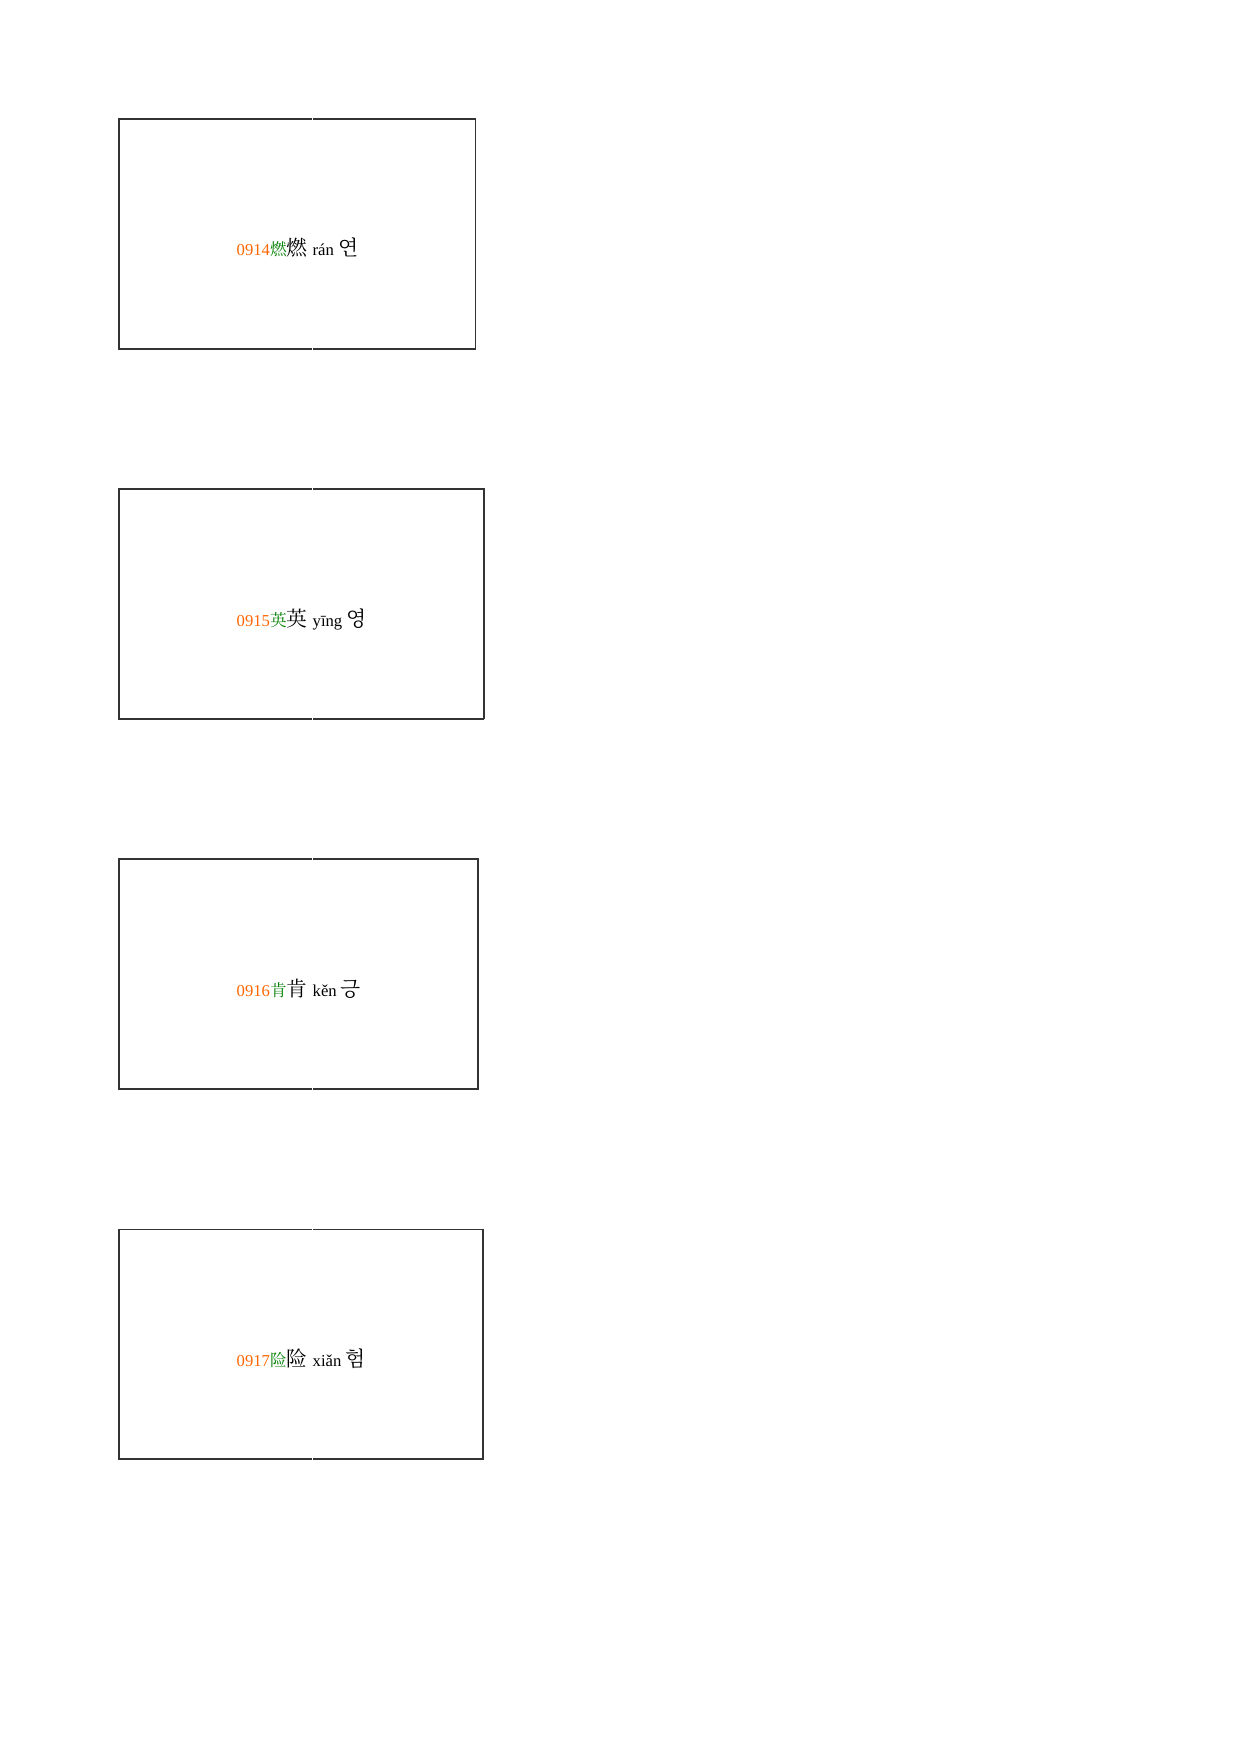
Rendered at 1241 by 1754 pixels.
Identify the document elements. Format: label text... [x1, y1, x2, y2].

text 0914燃燃 rán 연 [120, 119, 475, 349]
text 0917险险 xiǎn 험 [120, 1230, 482, 1459]
text 0916肯肯 kěn 긍 [120, 859, 477, 1089]
text 0915英英 yīng 영 [120, 489, 483, 719]
text [476, 118, 1122, 349]
text [485, 488, 1122, 719]
text [479, 858, 1122, 1090]
text [484, 1228, 1122, 1460]
